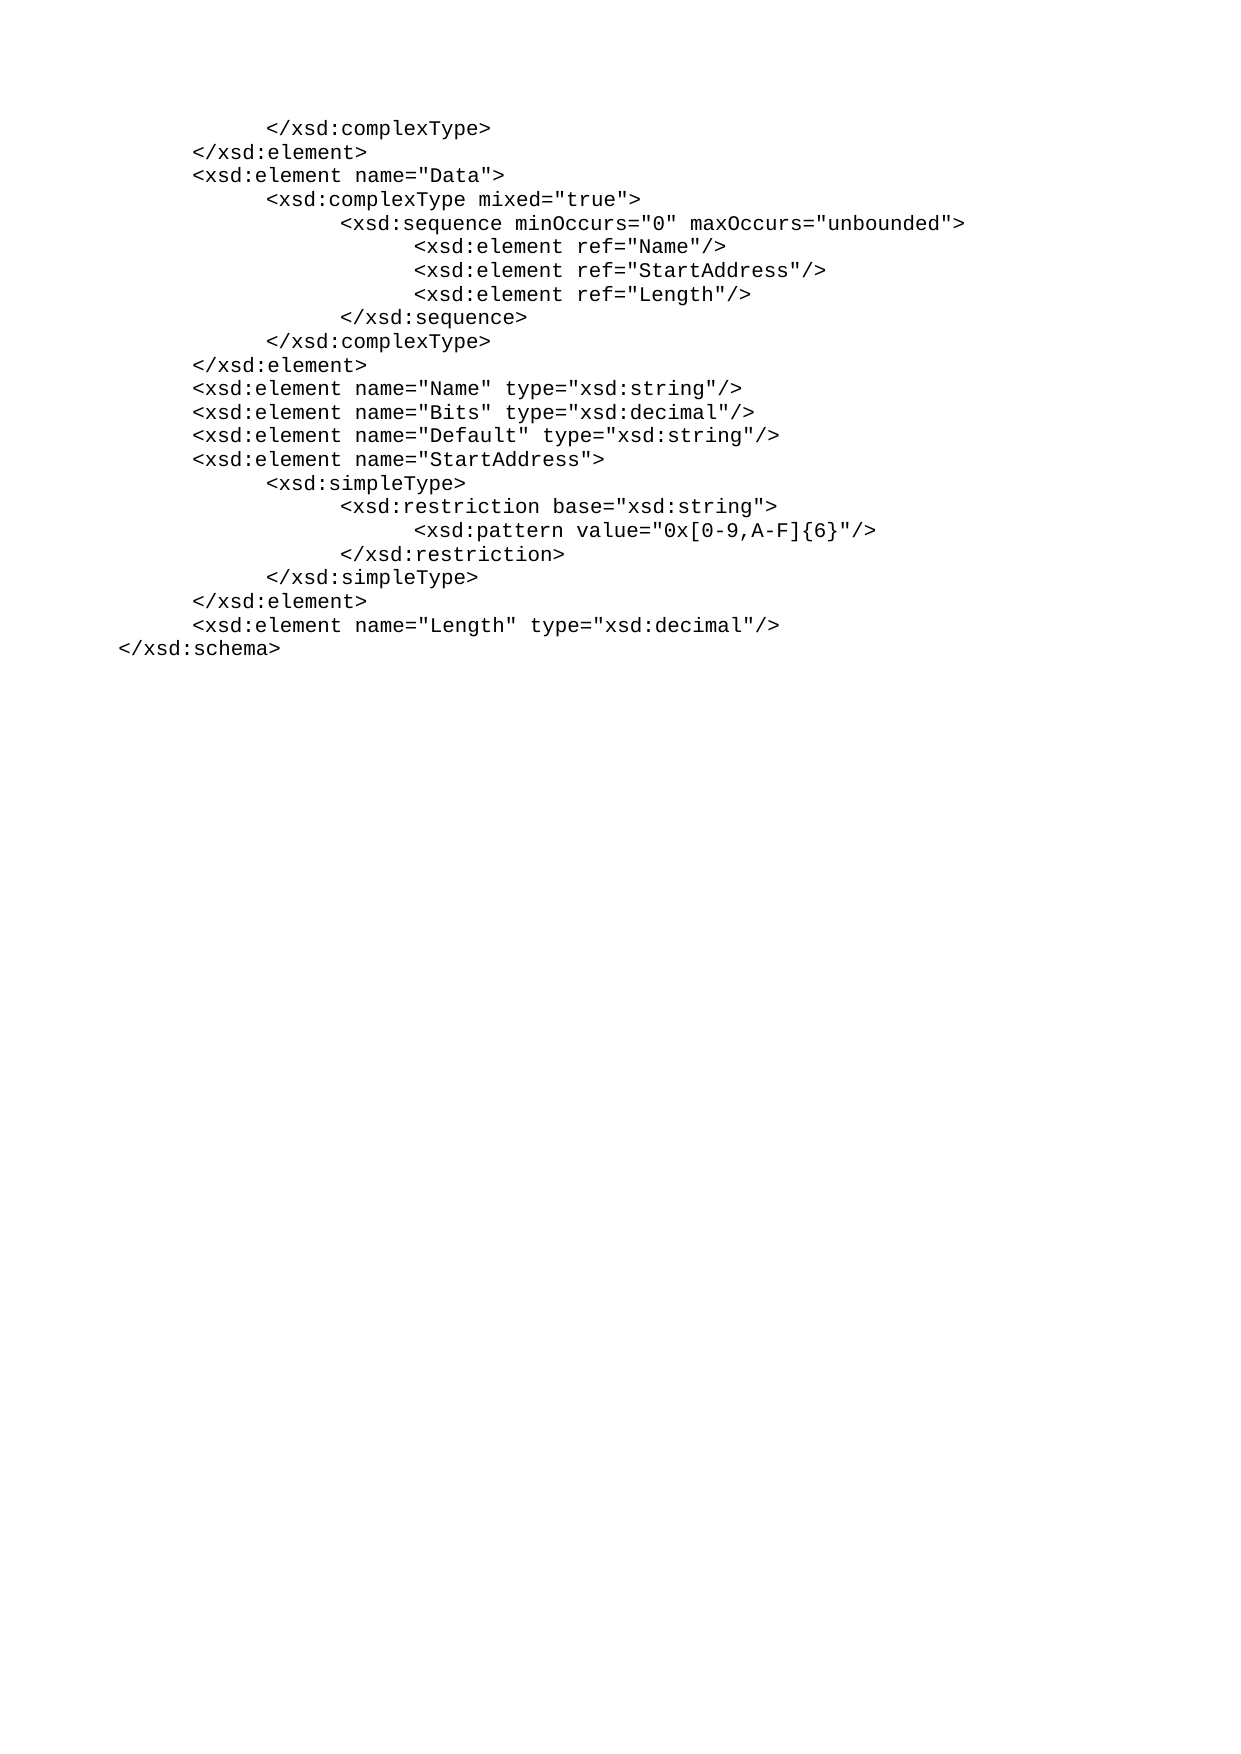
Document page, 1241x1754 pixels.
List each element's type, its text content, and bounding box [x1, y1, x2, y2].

text <xsd:restriction base="xsd:string"> [118, 496, 1122, 520]
text </xsd:simpleType> [118, 567, 1122, 591]
text </xsd:element> [118, 142, 1122, 165]
text <xsd:element name="Name" type="xsd:string"/> [118, 378, 1122, 402]
text <xsd:pattern value="0x[0-9,A-F]{6}"/> [118, 520, 1122, 544]
text <xsd:element name="Data"> [118, 165, 1122, 189]
text <xsd:element name="Bits" type="xsd:decimal"/> [118, 402, 1122, 426]
text </xsd:complexType> [118, 118, 1122, 142]
text <xsd:sequence minOccurs="0" maxOccurs="unbounded"> [118, 213, 1122, 236]
text <xsd:element name="Length" type="xsd:decimal"/> [118, 615, 1122, 638]
text </xsd:sequence> [118, 307, 1122, 331]
text </xsd:complexType> [118, 331, 1122, 354]
text <xsd:element name="StartAddress"> [118, 449, 1122, 473]
text </xsd:element> [118, 591, 1122, 615]
text </xsd:schema> [118, 638, 1122, 662]
text <xsd:element name="Default" type="xsd:string"/> [118, 426, 1122, 449]
text <xsd:element ref="Name"/> [118, 236, 1122, 260]
text <xsd:complexType mixed="true"> [118, 189, 1122, 213]
text </xsd:element> [118, 354, 1122, 378]
text <xsd:element ref="Length"/> [118, 284, 1122, 307]
text <xsd:simpleType> [118, 473, 1122, 496]
text <xsd:element ref="StartAddress"/> [118, 260, 1122, 284]
text </xsd:restriction> [118, 544, 1122, 567]
